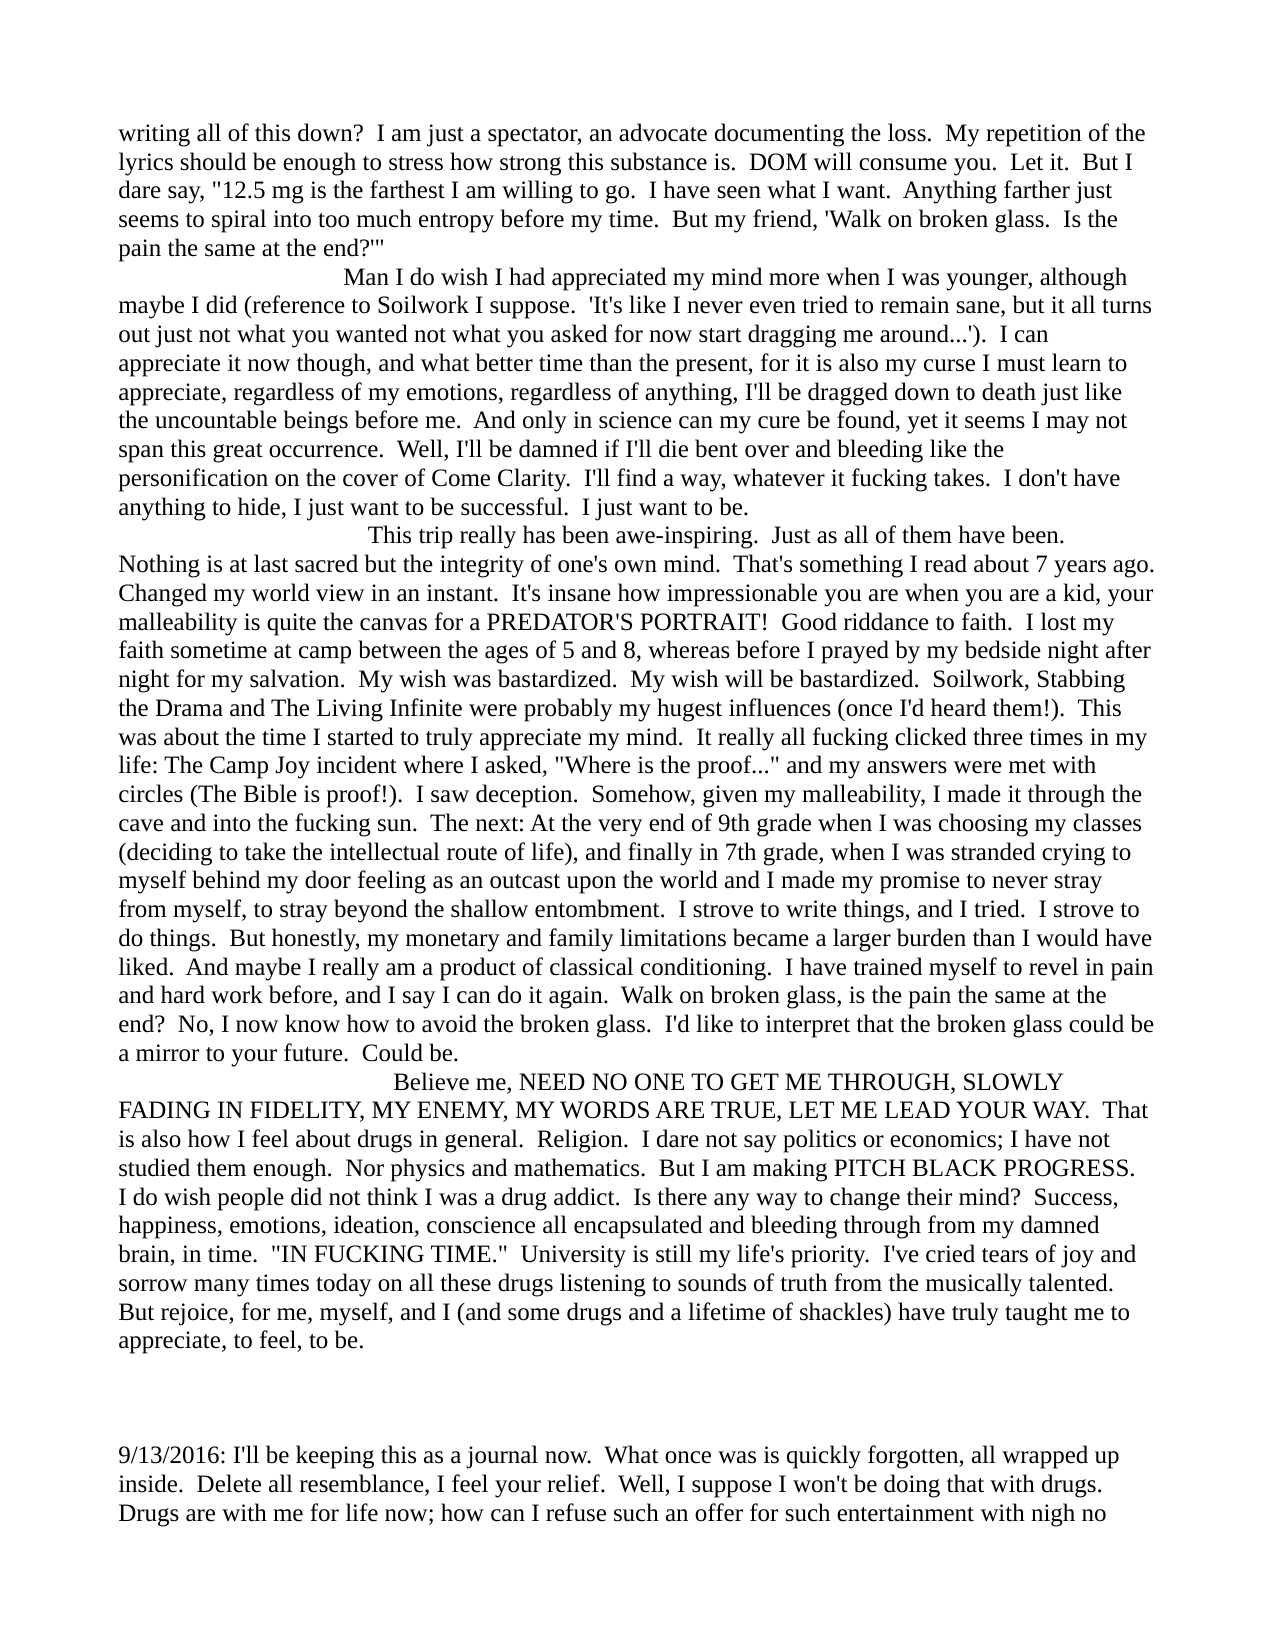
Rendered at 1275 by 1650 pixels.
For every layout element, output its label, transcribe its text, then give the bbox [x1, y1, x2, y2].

text Believe me, NEED NO ONE TO GET ME THROUGH, SLOWLY FADING IN FIDELITY, MY ENEMY, MY WORDS ARE TRUE, LET ME LEAD YOUR WAY. That is also how I feel about drugs in general. Religion. I dare not say politics or economics; I have not studied them enough. Nor physics and mathematics. But I am making PITCH BLACK PROGRESS. I do wish people did not think I was a drug addict. Is there any way to change their mind? Success, happiness, emotions, ideation, conscience all encapsulated and bleeding through from my damned brain, in time. "IN FUCKING TIME." University is still my life's priority. I've cried tears of joy and sorrow many times today on all these drugs listening to sounds of truth from the musically talented. But rejoice, for me, myself, and I (and some drugs and a lifetime of shackles) have truly taught me to appreciate, to feel, to be. [118, 1067, 1157, 1354]
text Man I do wish I had appreciated my mind more when I was younger, although maybe I did (reference to Soilwork I suppose. 'It's like I never even tried to remain sane, but it all turns out just not what you wanted not what you asked for now start dragging me around...'). I can appreciate it now though, and what better time than the present, for it is also my curse I must learn to appreciate, regardless of my emotions, regardless of anything, I'll be dragged down to death just like the uncountable beings before me. And only in science can my cure be found, yet it seems I may not span this great occurrence. Well, I'll be damned if I'll die bent over and bleeding like the personification on the cover of Come Clarity. I'll find a way, whatever it fucking takes. I don't have anything to hide, I just want to be successful. I just want to be. [118, 262, 1157, 521]
text This trip really has been awe-inspiring. Just as all of them have been. Nothing is at last sacred but the integrity of one's own mind. That's something I read about 7 years ago. Changed my world view in an instant. It's insane how impressionable you are when you are a kid, your malleability is quite the canvas for a PREDATOR'S PORTRAIT! Good riddance to faith. I lost my faith sometime at camp between the ages of 5 and 8, whereas before I prayed by my bedside night after night for my salvation. My wish was bastardized. My wish will be bastardized. Soilwork, Stabbing the Drama and The Living Infinite were probably my hugest influences (once I'd heard them!). This was about the time I started to truly appreciate my mind. It really all fucking clicked three times in my life: The Camp Joy incident where I asked, "Where is the proof..." and my answers were met with circles (The Bible is proof!). I saw deception. Somehow, given my malleability, I made it through the cave and into the fucking sun. The next: At the very end of 9th grade when I was choosing my classes (deciding to take the intellectual route of life), and finally in 7th grade, when I was stranded crying to myself behind my door feeling as an outcast upon the world and I made my promise to never stray from myself, to stray beyond the shallow entombment. I strove to write things, and I tried. I strove to do things. But honestly, my monetary and family limitations became a larger burden than I would have liked. And maybe I really am a product of classical conditioning. I have trained myself to revel in pain and hard work before, and I say I can do it again. Walk on broken glass, is the pain the same at the end? No, I now know how to avoid the broken glass. I'd like to interpret that the broken glass could be a mirror to your future. Could be. [118, 521, 1157, 1067]
text writing all of this down? I am just a spectator, an advocate documenting the loss. My repetition of the lyrics should be enough to stress how strong this substance is. DOM will consume you. Let it. But I dare say, "12.5 mg is the farthest I am willing to go. I have seen what I want. Anything farther just seems to spiral into too much entropy before my time. But my friend, 'Walk on broken glass. Is the pain the same at the end?'" [118, 118, 1157, 262]
text 9/13/2016: I'll be keeping this as a journal now. What once was is quickly forgotten, all wrapped up inside. Delete all resemblance, I feel your relief. Well, I suppose I won't be doing that with drugs. Drugs are with me for life now; how can I refuse such an offer for such entertainment with nigh no [118, 1441, 1157, 1527]
